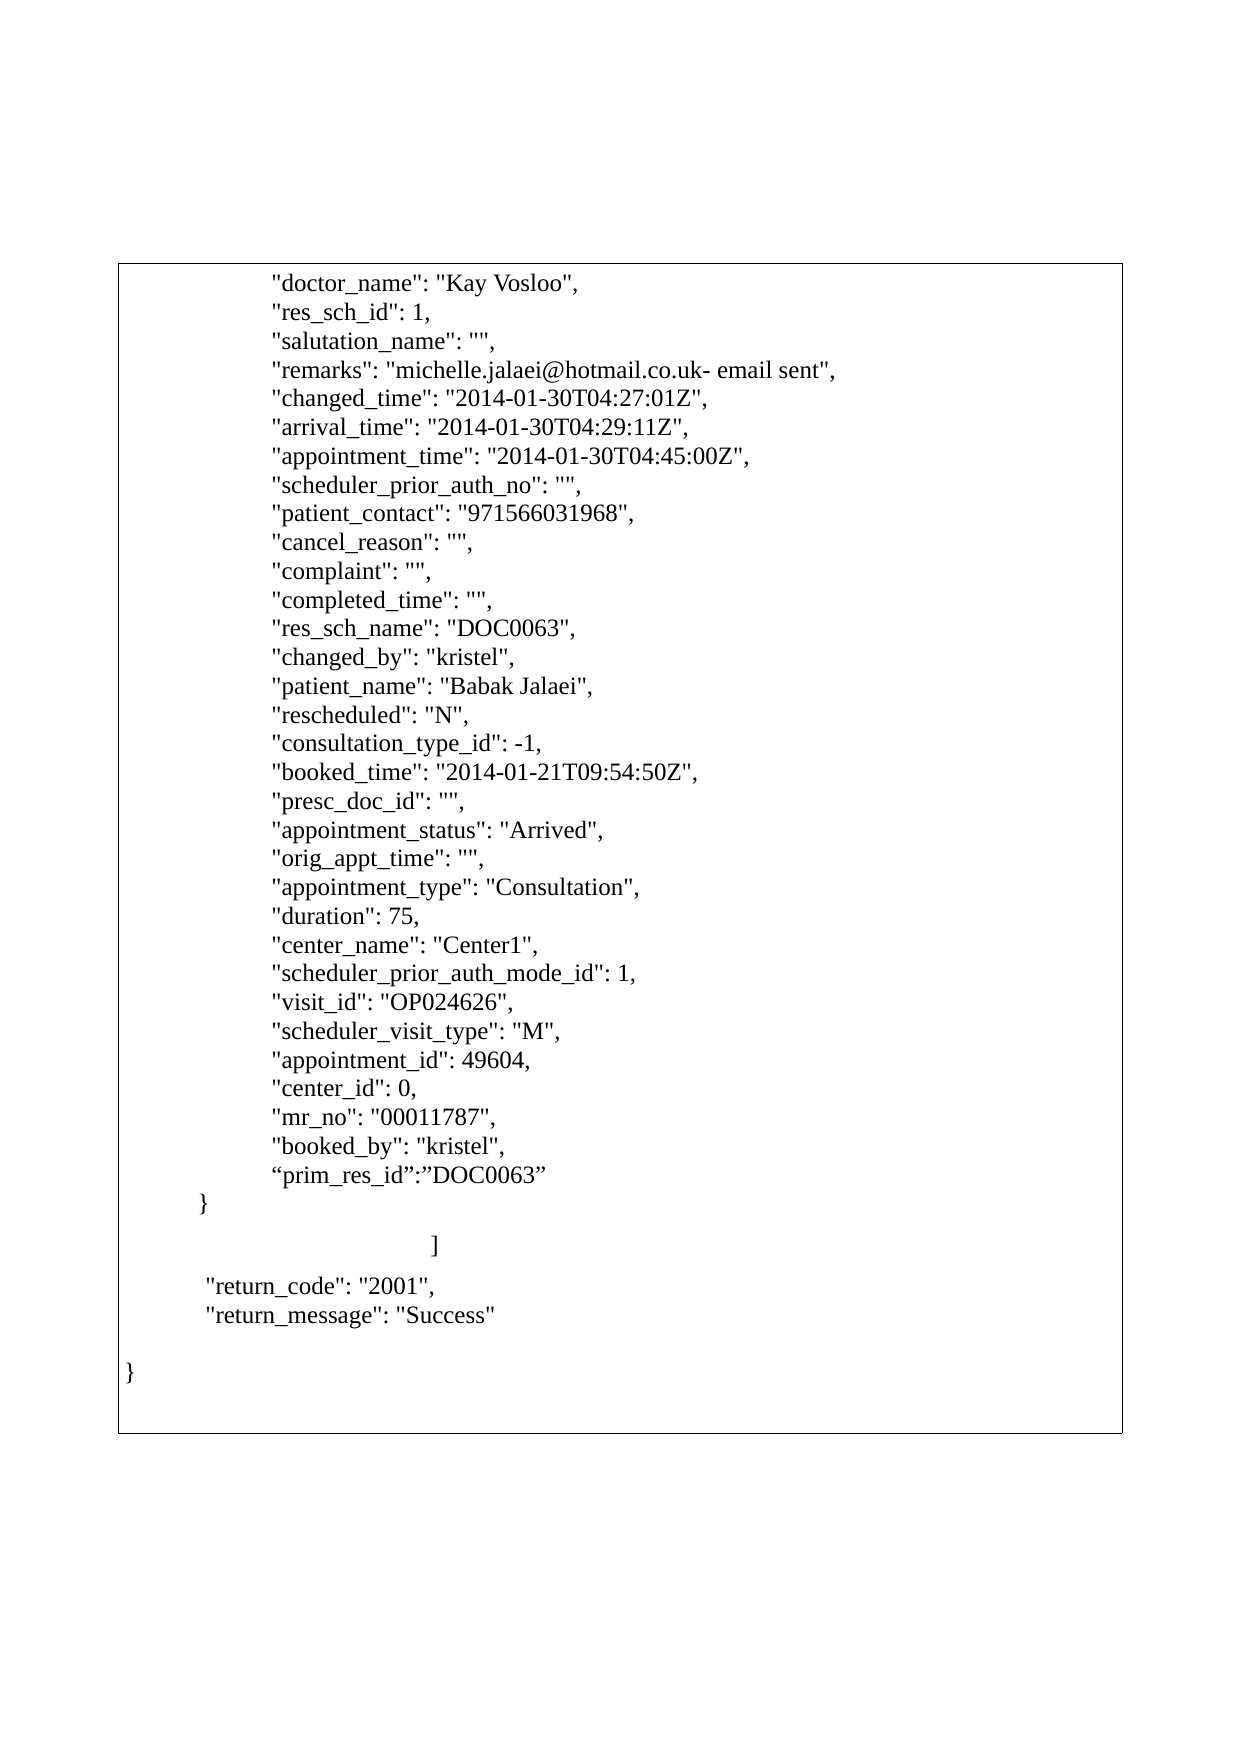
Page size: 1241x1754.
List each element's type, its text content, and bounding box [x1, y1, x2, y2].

table_cell "doctor_name": "Kay Vosloo", "res_sch_id": 1, "salutation_name": "", "remarks": "michelle.jalaei@hotmail.co.uk- email sent", "changed_time": "2014-01-30T04:27:01Z", "arrival_time": "2014-01-30T04:29:11Z", "appointment_time": "2014-01-30T04:45:00Z", "scheduler_prior_auth_no": "", "patient_contact": "971566031968", "cancel_reason": "", "complaint": "", "completed_time": "", "res_sch_name": "DOC0063", "changed_by": "kristel", "patient_name": "Babak Jalaei", "rescheduled": "N", "consultation_type_id": -1, "booked_time": "2014-01-21T09:54:50Z", "presc_doc_id": "", "appointment_status": "Arrived", "orig_appt_time": "", "appointment_type": "Consultation", "duration": 75, "center_name": "Center1", "scheduler_prior_auth_mode_id": 1, "visit_id": "OP024626", "scheduler_visit_type": "M", "appointment_id": 49604, "center_id": 0, "mr_no": "00011787", "booked_by": "kristel", “prim_res_id”:”DOC0063” } ] "return_code": "2001", "return_message": "Success" } [119, 264, 1122, 1433]
